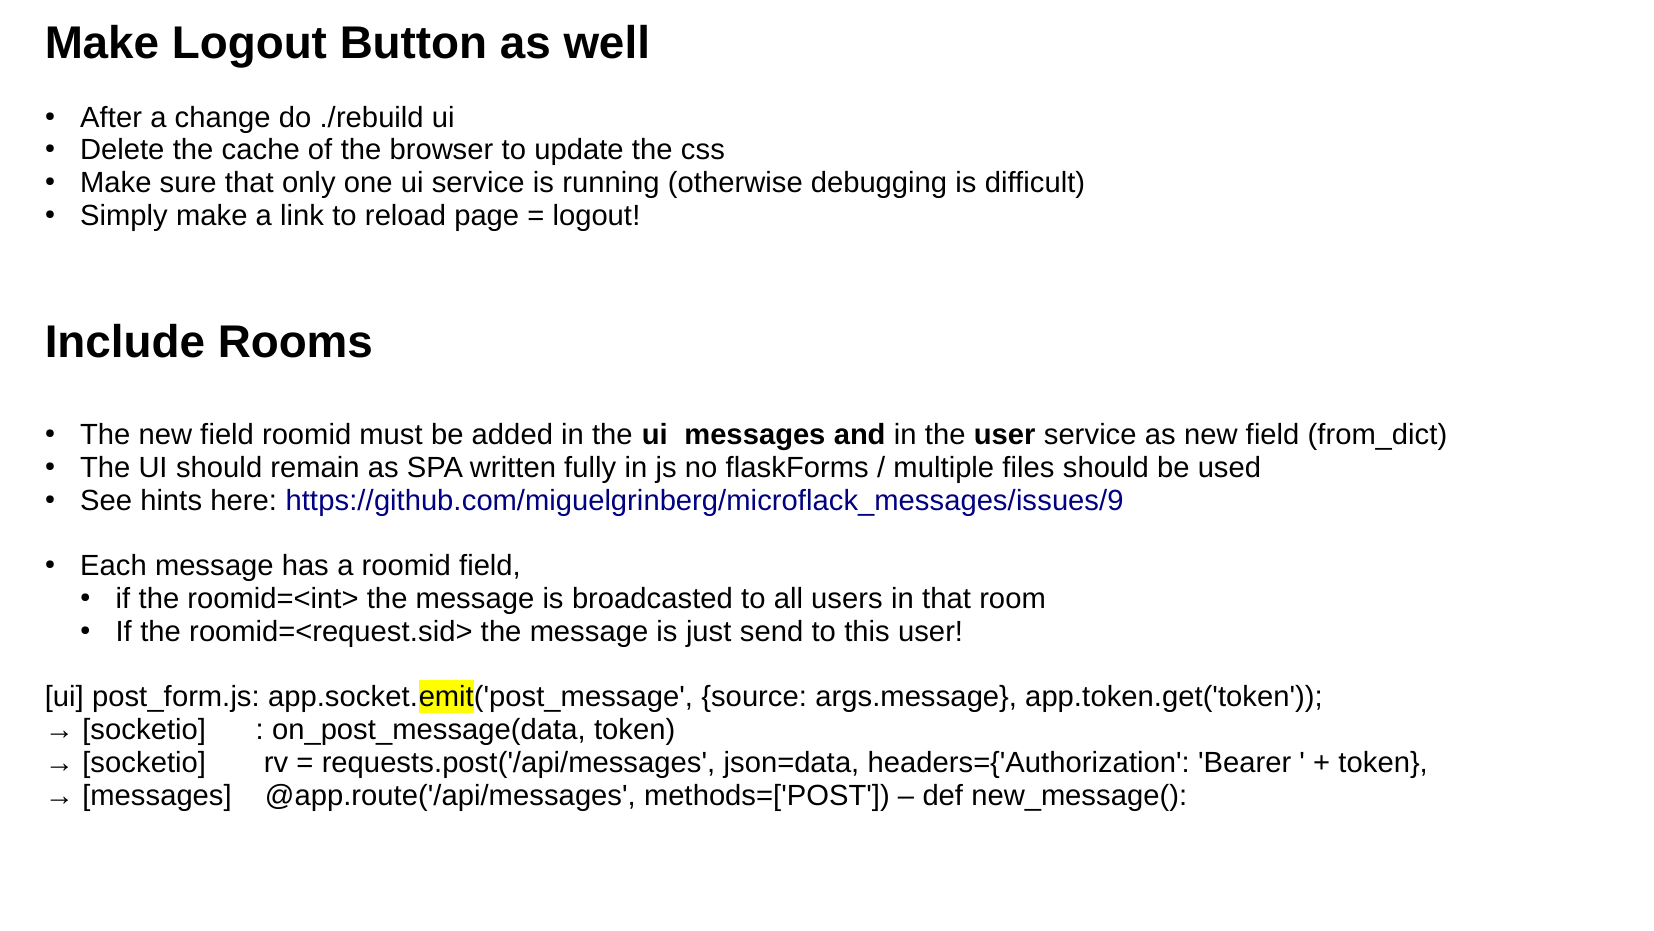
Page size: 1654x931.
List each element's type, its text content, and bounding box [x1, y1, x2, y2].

text_box Make Logout Button as well After a change do ./rebuild ui Delete the cache of the browser to update the css Make sure that only one ui service is running (otherwise debugging is difficult) Simply make a link to reload page = logout! Include Rooms The new field roomid must be added in the ui messages and in the user service as new field (from_dict) The UI should remain as SPA written fully in js no flaskForms / multiple files should be used See hints here: https://github.com/miguelgrinberg/microflack_messages/issues/9 Each message has a roomid field, if the roomid=<int> the message is broadcasted to all users in that room If the roomid=<request.sid> the message is just send to this user! [ui] post_form.js: app.socket.emit('post_message', {source: args.message}, app.token.get('token')); → [socketio] : on_post_message(data, token) → [socketio] rv = requests.post('/api/messages', json=data, headers={'Authorization': 'Bearer ' + token}, → [messages] @app.route('/api/messages', methods=['POST']) – def new_message(): [30, 9, 1654, 847]
